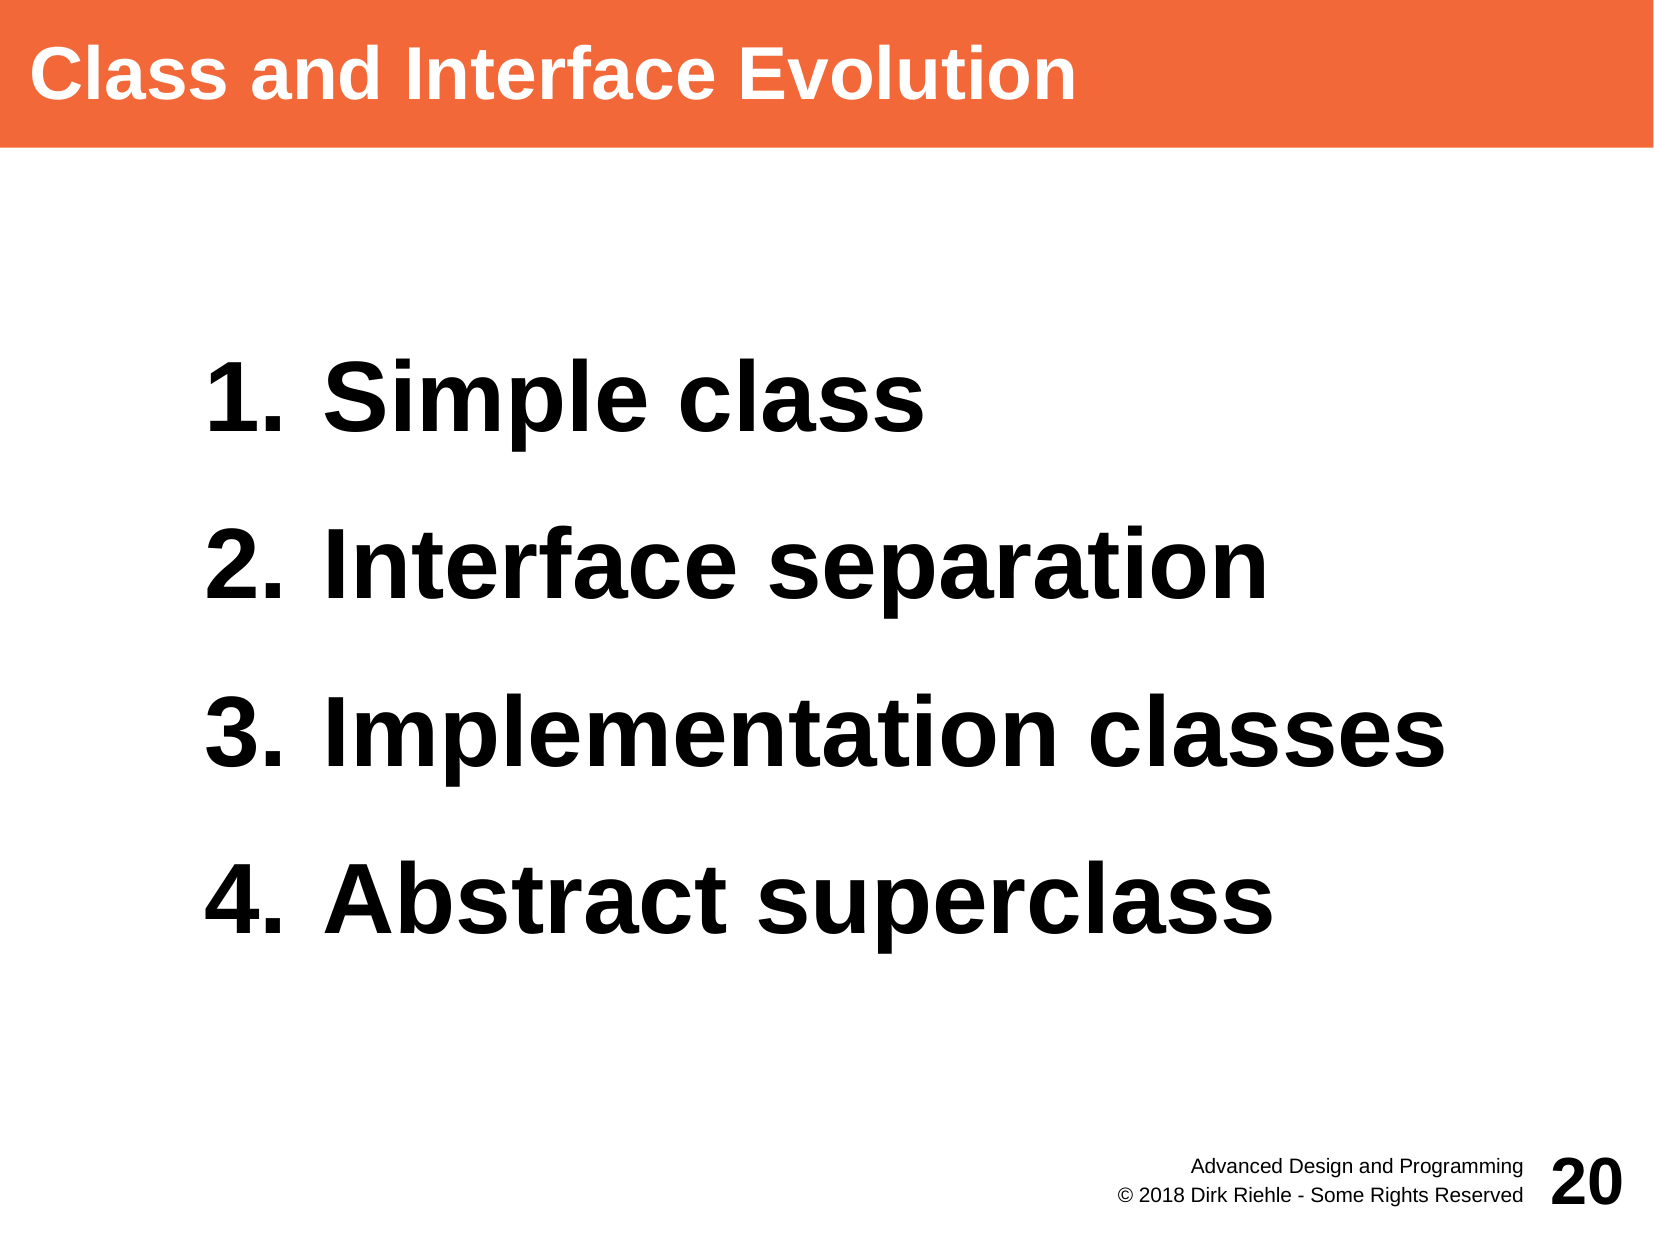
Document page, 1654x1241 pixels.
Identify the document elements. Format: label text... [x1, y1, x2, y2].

title Class and Interface Evolution [0, 0, 1654, 148]
subtitle Simple class Interface separation Implementation classes Abstract superclass [29, 177, 1625, 1063]
